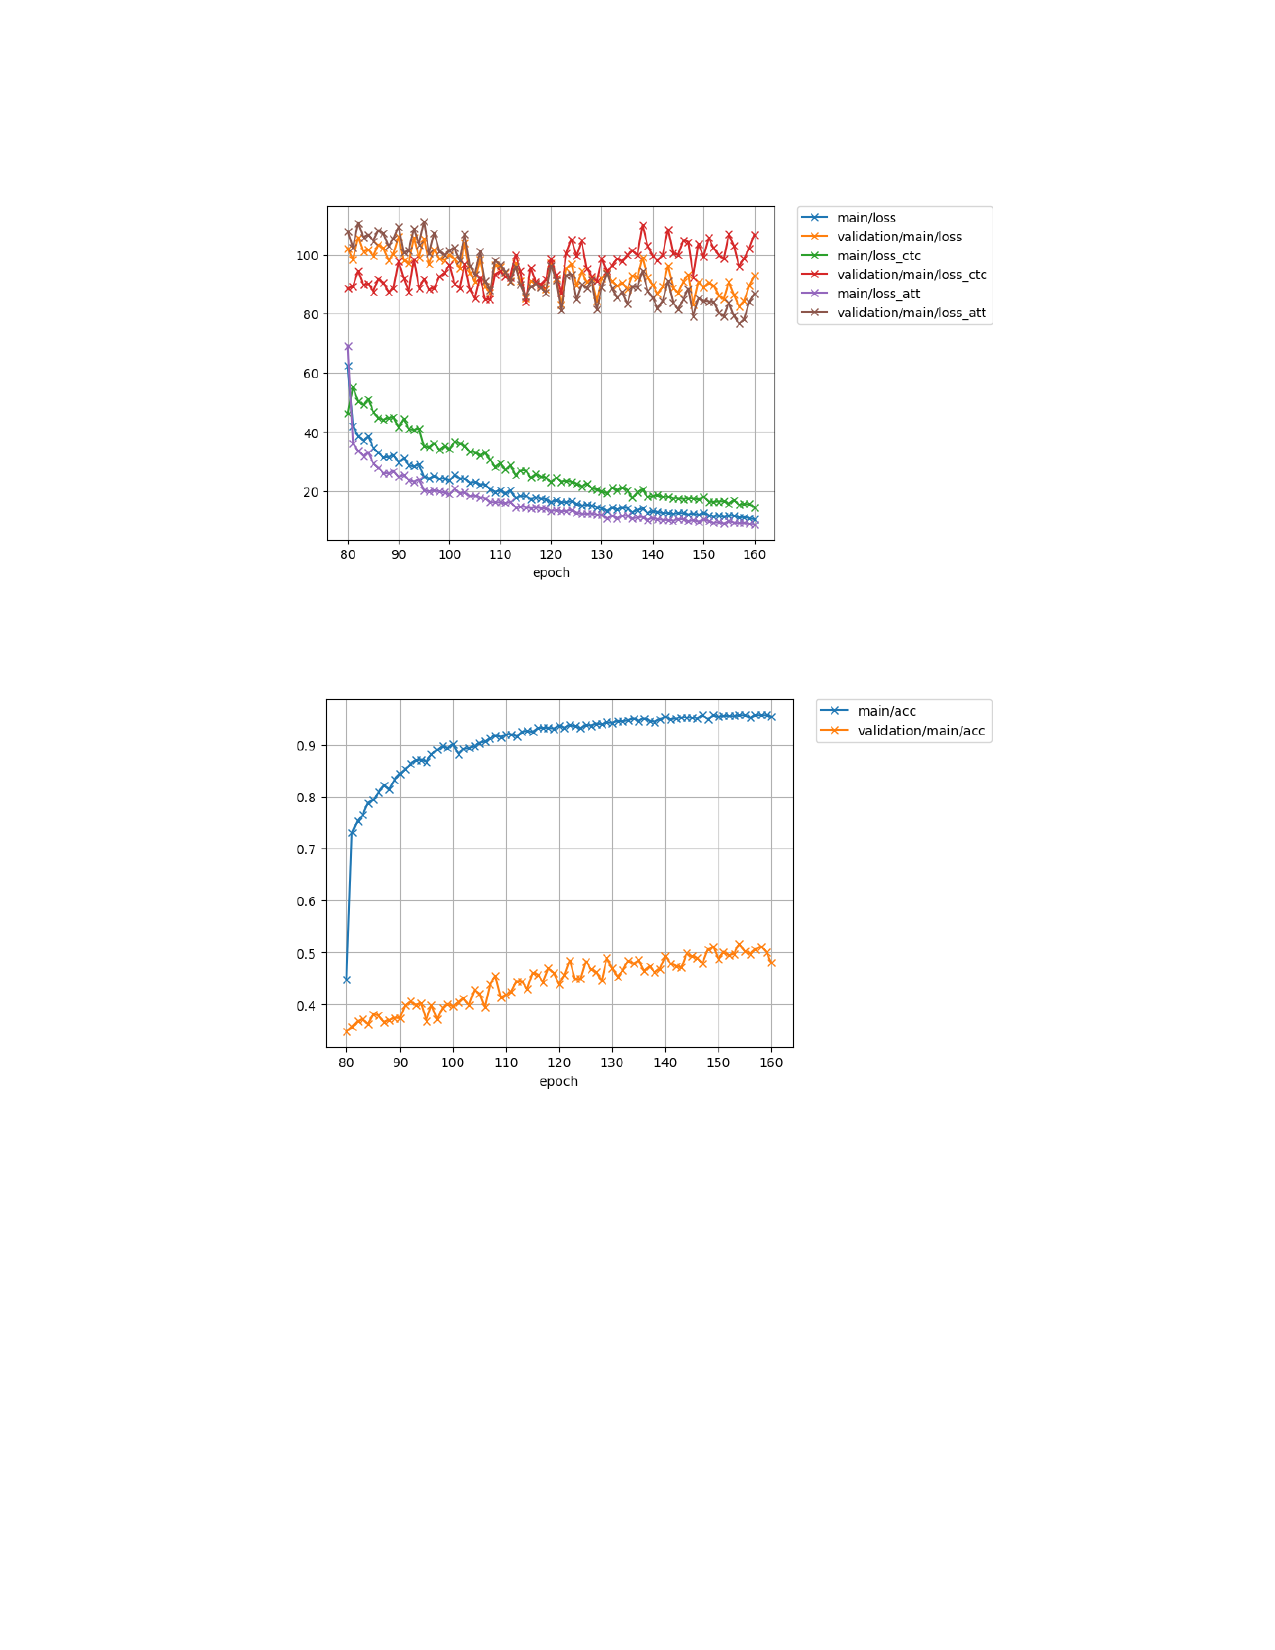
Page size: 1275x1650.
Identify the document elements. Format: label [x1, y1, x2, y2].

picture [282, 195, 993, 589]
picture [282, 685, 993, 1095]
